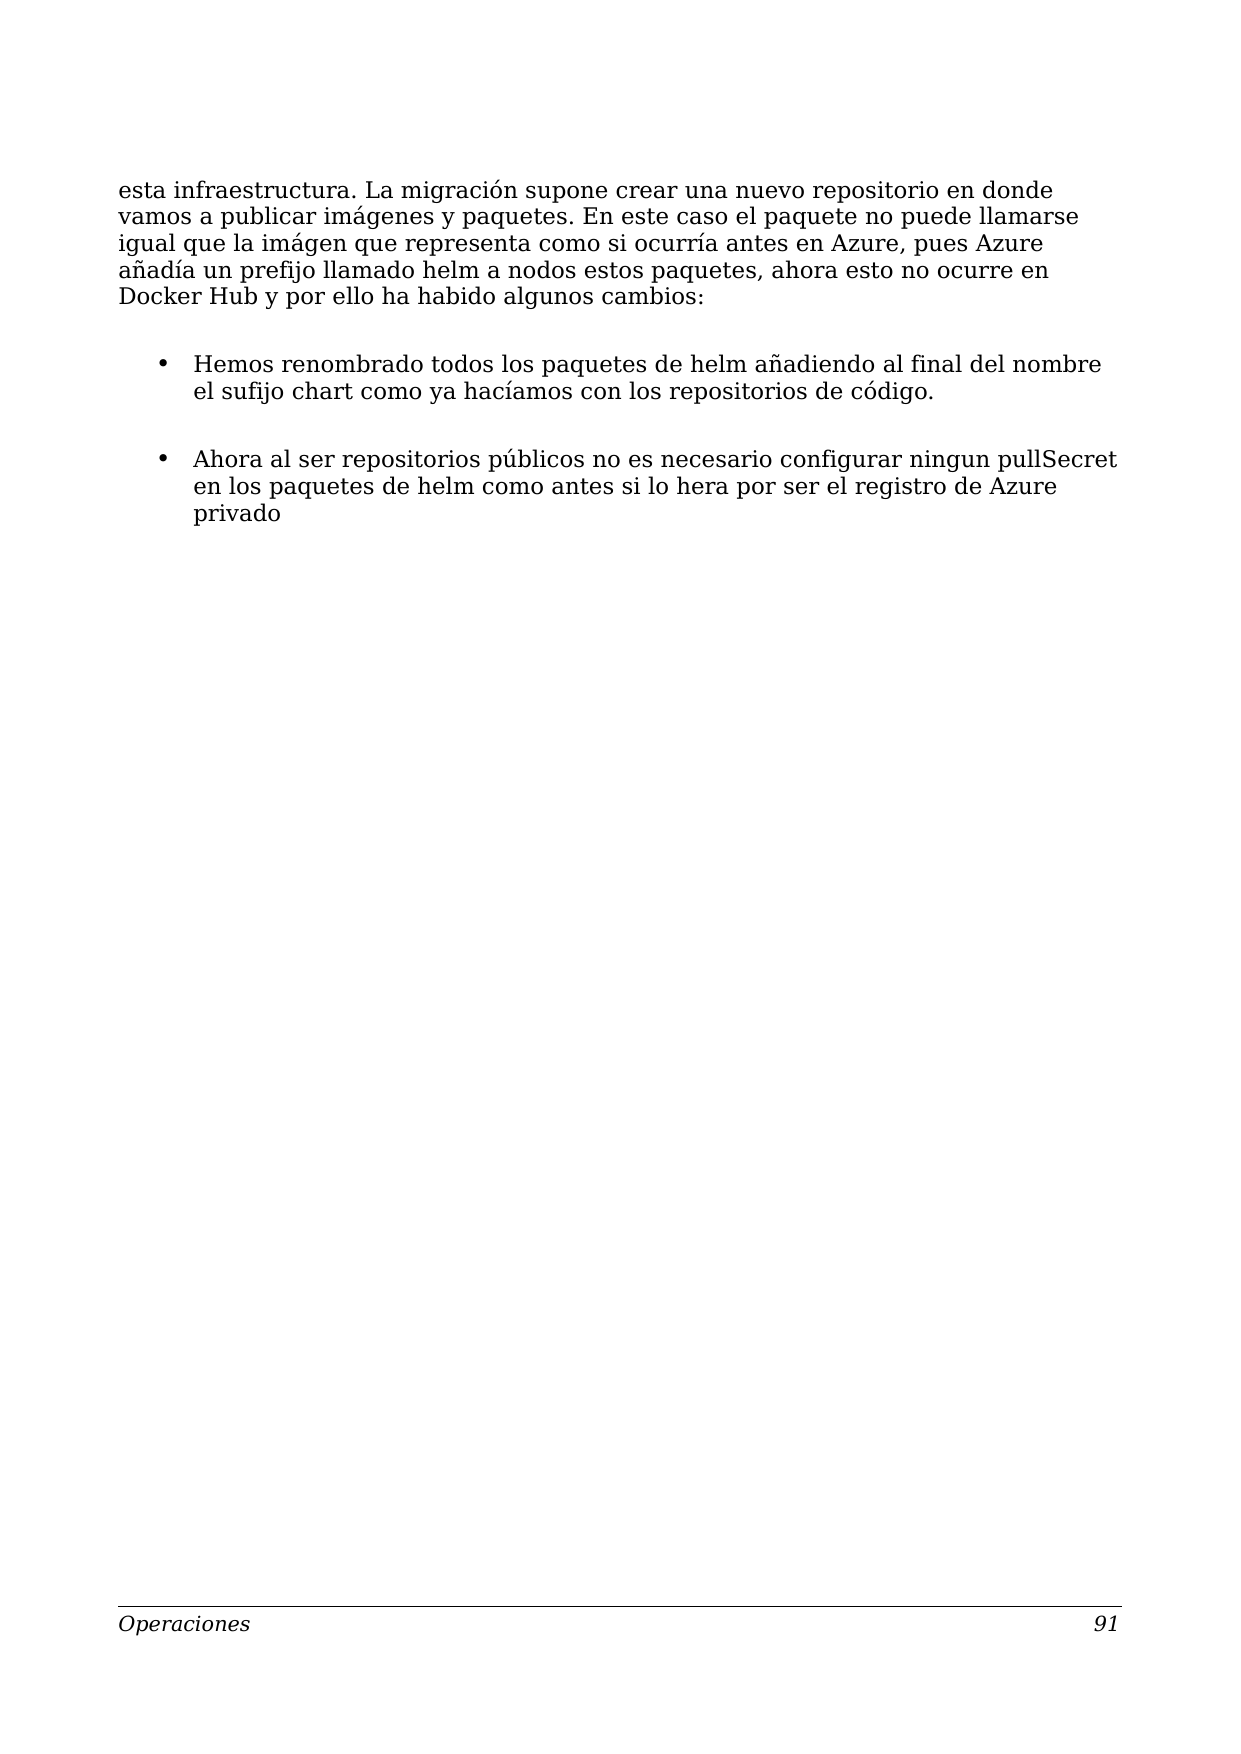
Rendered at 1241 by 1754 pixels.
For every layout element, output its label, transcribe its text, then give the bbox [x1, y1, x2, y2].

list Hemos renombrado todos los paquetes de helm añadiendo al final del nombre el sufijo chart como ya hacíamos con los repositorios de código. [156, 349, 1122, 432]
list Ahora al ser repositorios públicos no es necesario configurar ningun pullSecret en los paquetes de helm como antes si lo hera por ser el registro de Azure privado [156, 444, 1122, 580]
text esta infraestructura. La migración supone crear una nuevo repositorio en donde vamos a publicar imágenes y paquetes. En este caso el paquete no puede llamarse igual que la imágen que representa como si ocurría antes en Azure, pues Azure añadía un prefijo llamado helm a nodos estos paquetes, ahora esto no ocurre en Docker Hub y por ello ha habido algunos cambios: [118, 177, 1122, 337]
